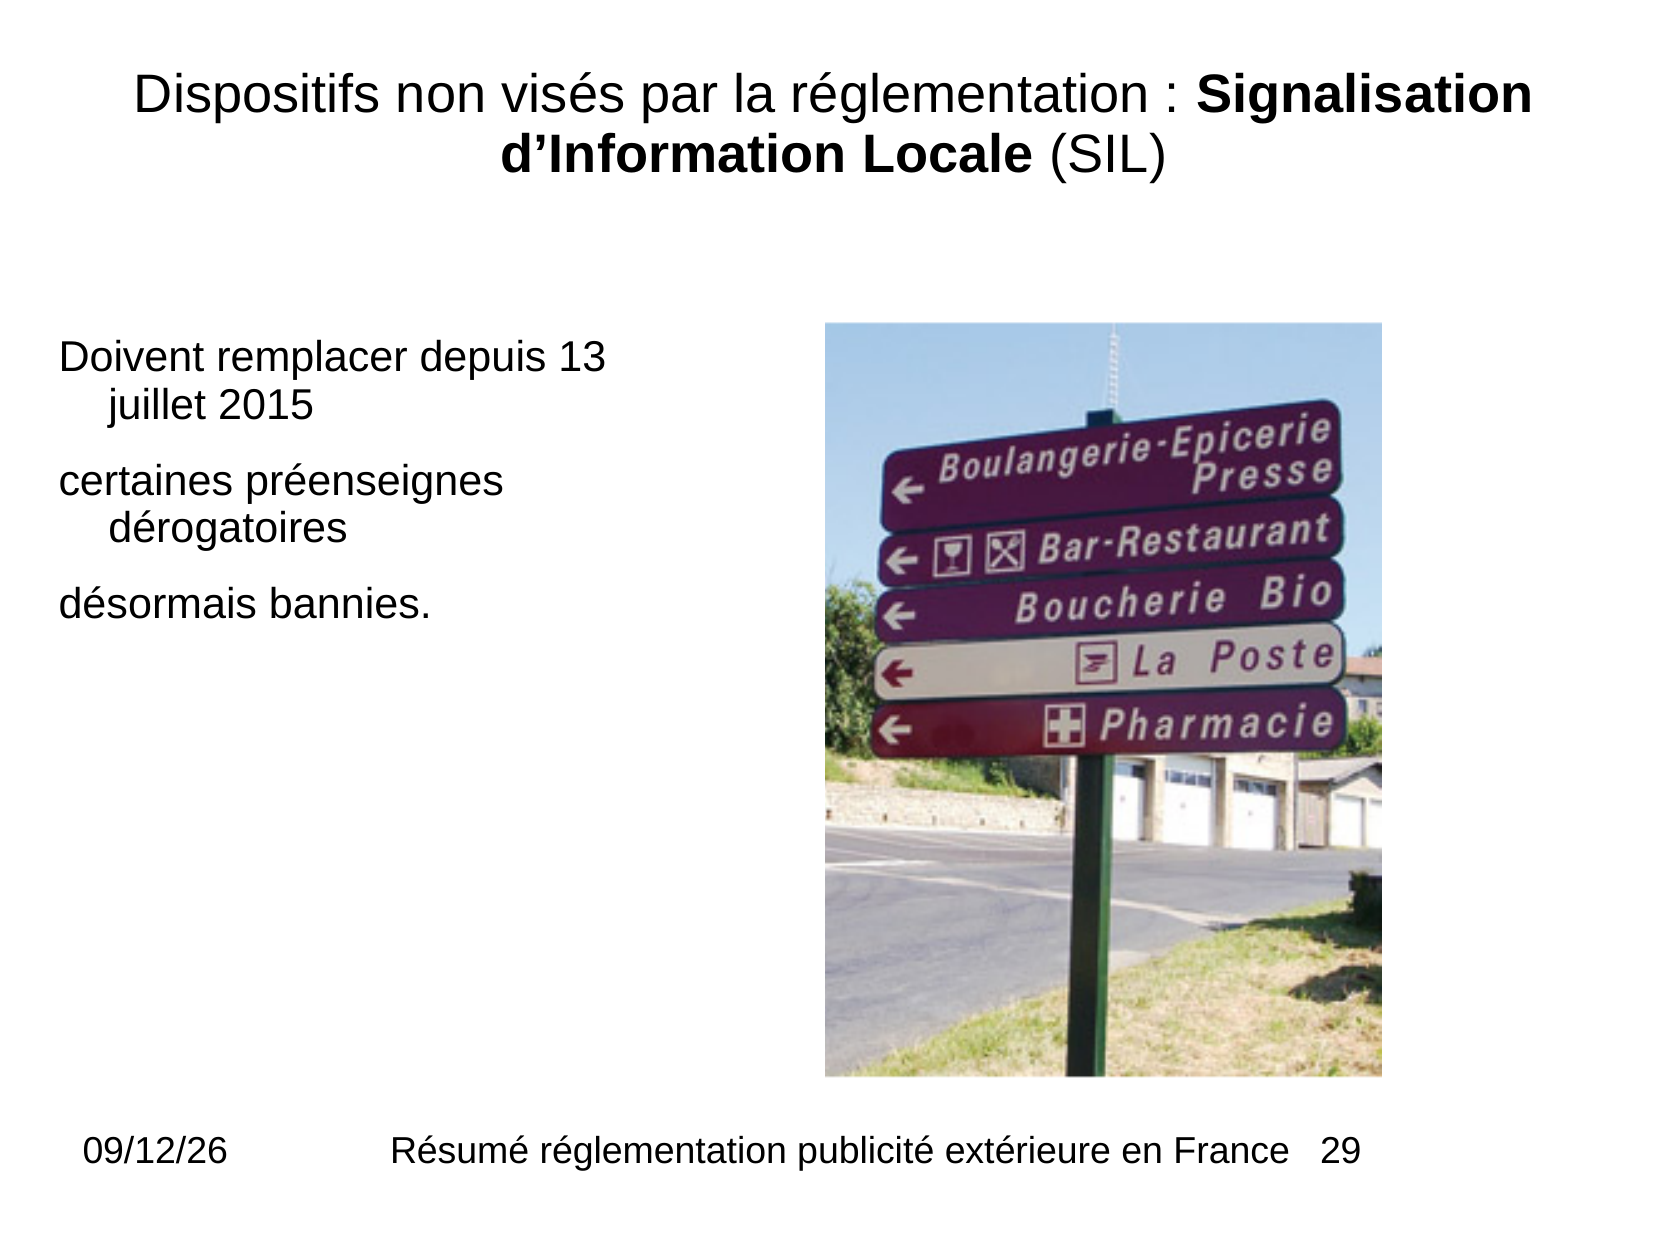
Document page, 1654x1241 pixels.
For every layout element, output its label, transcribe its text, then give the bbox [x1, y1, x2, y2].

picture [825, 316, 1382, 1080]
title Dispositifs non visés par la réglementation : Signalisation d’Information Locale (SIL) [90, 19, 1579, 225]
list Doivent remplacer depuis 13 juillet 2015 certaines préenseignes dérogatoires désormais bannies. [41, 329, 705, 630]
